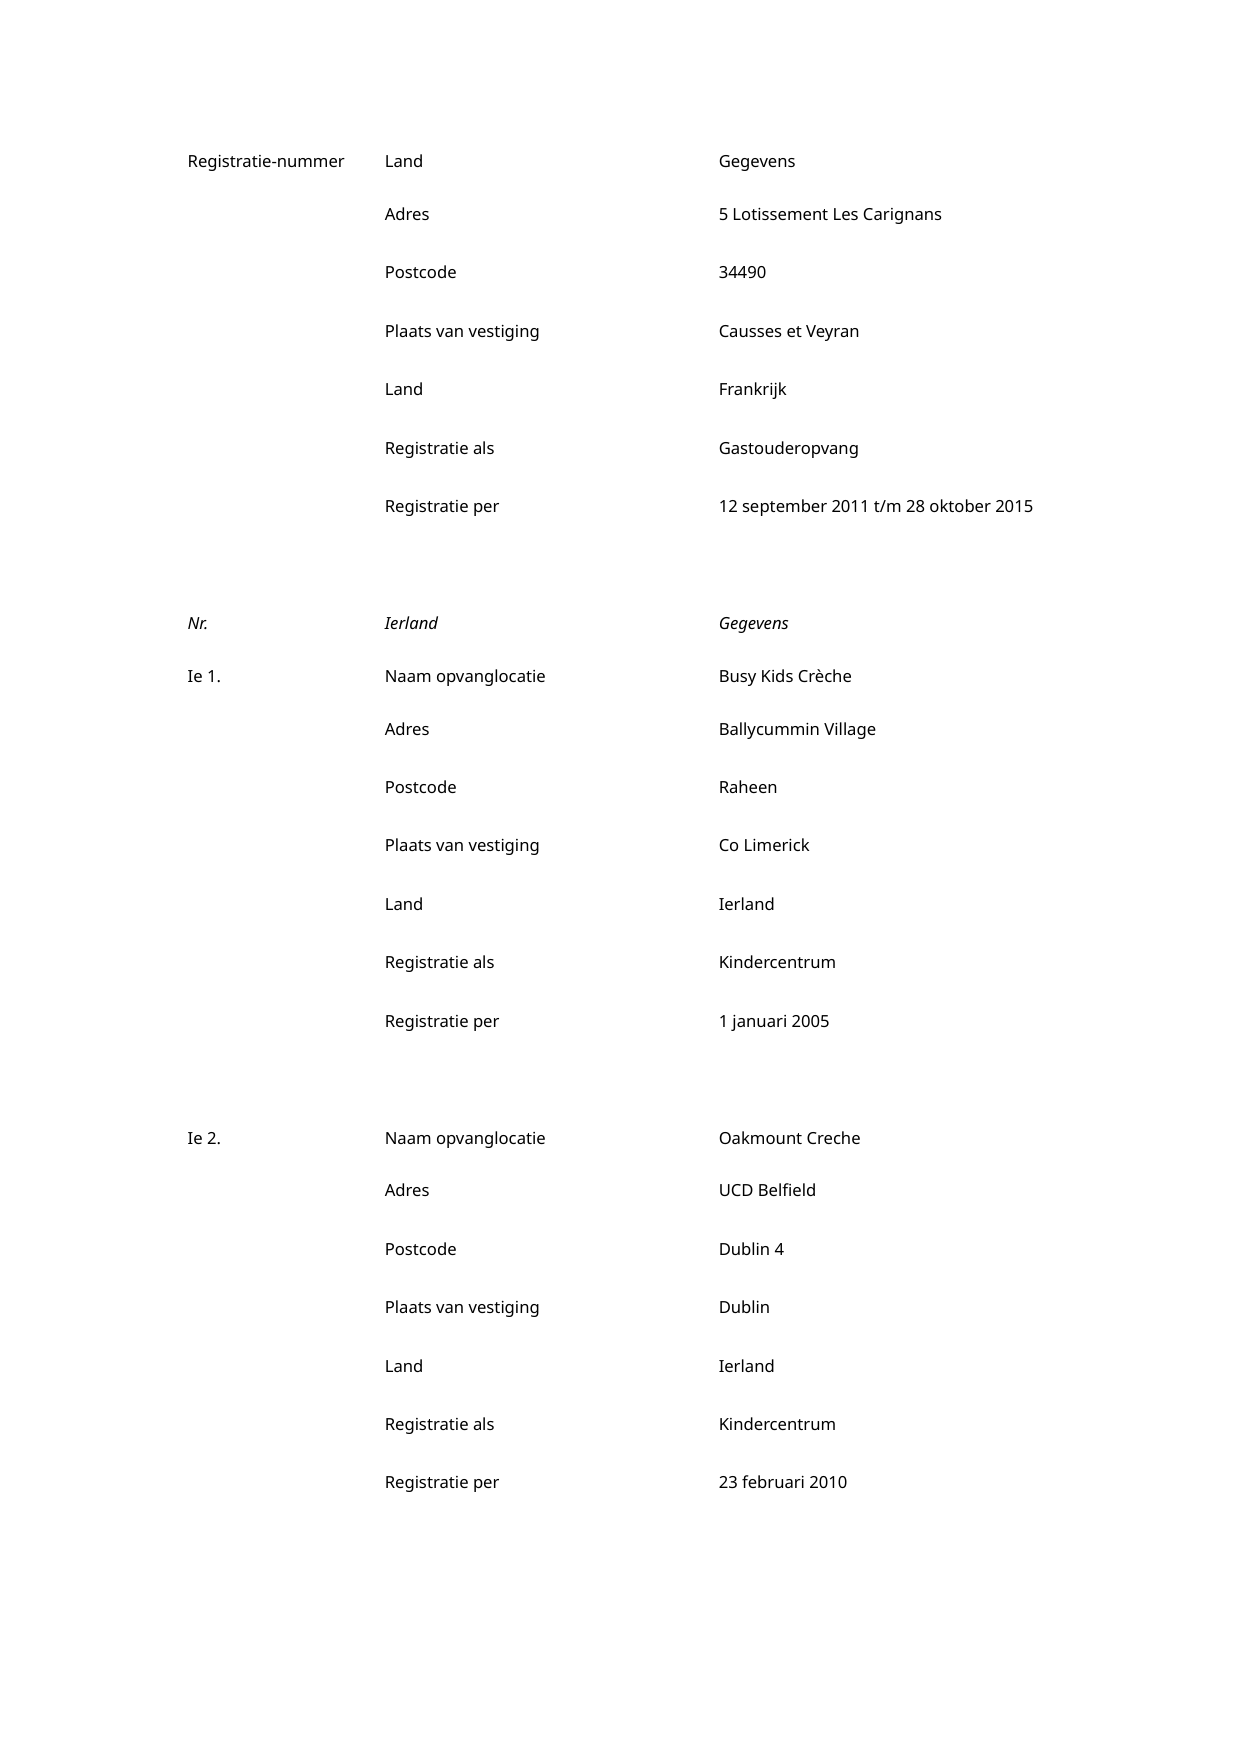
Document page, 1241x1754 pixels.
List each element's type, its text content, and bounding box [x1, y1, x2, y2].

table_cell Adres [385, 1179, 718, 1237]
table_cell Ie 2. [188, 1126, 384, 1179]
table_cell Land [385, 893, 718, 951]
table_cell [188, 717, 384, 776]
table_cell Kindercentrum [719, 1413, 1053, 1471]
table_cell [188, 893, 384, 951]
table_cell [188, 1471, 384, 1529]
table_cell Causses et Veyran [719, 320, 1053, 378]
table_cell [188, 1009, 384, 1068]
table_cell Co Limerick [719, 834, 1053, 892]
table_cell Ierland [385, 612, 718, 664]
table_cell 5 Lotissement Les Carignans [719, 203, 1053, 261]
table_cell Nr. [188, 612, 384, 664]
table_cell 23 februari 2010 [719, 1471, 1053, 1529]
table_cell Kindercentrum [719, 951, 1053, 1009]
table_cell Oakmount Creche [719, 1126, 1053, 1179]
table_cell [188, 1179, 384, 1237]
table_cell Registratie als [385, 951, 718, 1009]
table_cell Ballycummin Village [719, 717, 1053, 776]
table_cell Ie 1. [188, 665, 384, 717]
table_cell Land [385, 378, 718, 436]
table_cell [188, 553, 384, 612]
table_cell [188, 261, 384, 319]
table_cell Plaats van vestiging [385, 834, 718, 892]
table_cell Adres [385, 203, 718, 261]
table_cell Postcode [385, 1238, 718, 1296]
table_cell Dublin 4 [719, 1238, 1053, 1296]
table_cell Postcode [385, 776, 718, 834]
table_cell [188, 1530, 384, 1588]
table_cell UCD Belfield [719, 1179, 1053, 1237]
table_cell [188, 1354, 384, 1413]
table_cell [719, 1530, 1053, 1588]
table_cell 12 september 2011 t/m 28 oktober 2015 [719, 495, 1053, 553]
table_cell Registratie per [385, 495, 718, 553]
table_cell [188, 436, 384, 495]
table_cell [188, 378, 384, 436]
table_cell Ierland [719, 1354, 1053, 1413]
table_cell Land [385, 1354, 718, 1413]
table_cell Dublin [719, 1296, 1053, 1354]
table_cell [188, 1068, 384, 1126]
table_cell Adres [385, 717, 718, 776]
table_cell Registratie als [385, 436, 718, 495]
table_cell [188, 834, 384, 892]
table_cell Naam opvanglocatie [385, 1126, 718, 1179]
table_cell Registratie per [385, 1009, 718, 1068]
table_cell [188, 776, 384, 834]
table_cell Gegevens [719, 612, 1053, 664]
table_cell Frankrijk [719, 378, 1053, 436]
table_cell [188, 1238, 384, 1296]
table_cell Registratie als [385, 1413, 718, 1471]
table_cell Ierland [719, 893, 1053, 951]
table_header Registratie-nummer [188, 150, 384, 203]
table_cell [385, 553, 718, 612]
table_cell Registratie per [385, 1471, 718, 1529]
table_header Gegevens [719, 150, 1053, 203]
table_cell [188, 320, 384, 378]
table_cell [719, 553, 1053, 612]
table_cell [188, 951, 384, 1009]
table_cell [385, 1530, 718, 1588]
table_cell 34490 [719, 261, 1053, 319]
table_cell Postcode [385, 261, 718, 319]
table_cell [719, 1068, 1053, 1126]
table_cell [188, 203, 384, 261]
table_cell [188, 495, 384, 553]
table_cell Gastouderopvang [719, 436, 1053, 495]
table_cell Plaats van vestiging [385, 1296, 718, 1354]
table_cell [188, 1296, 384, 1354]
table_cell [385, 1068, 718, 1126]
table_cell 1 januari 2005 [719, 1009, 1053, 1068]
table_header Land [385, 150, 718, 203]
table_cell [188, 1413, 384, 1471]
table_cell Plaats van vestiging [385, 320, 718, 378]
table_cell Naam opvanglocatie [385, 665, 718, 717]
table_cell Busy Kids Crèche [719, 665, 1053, 717]
table_cell Raheen [719, 776, 1053, 834]
